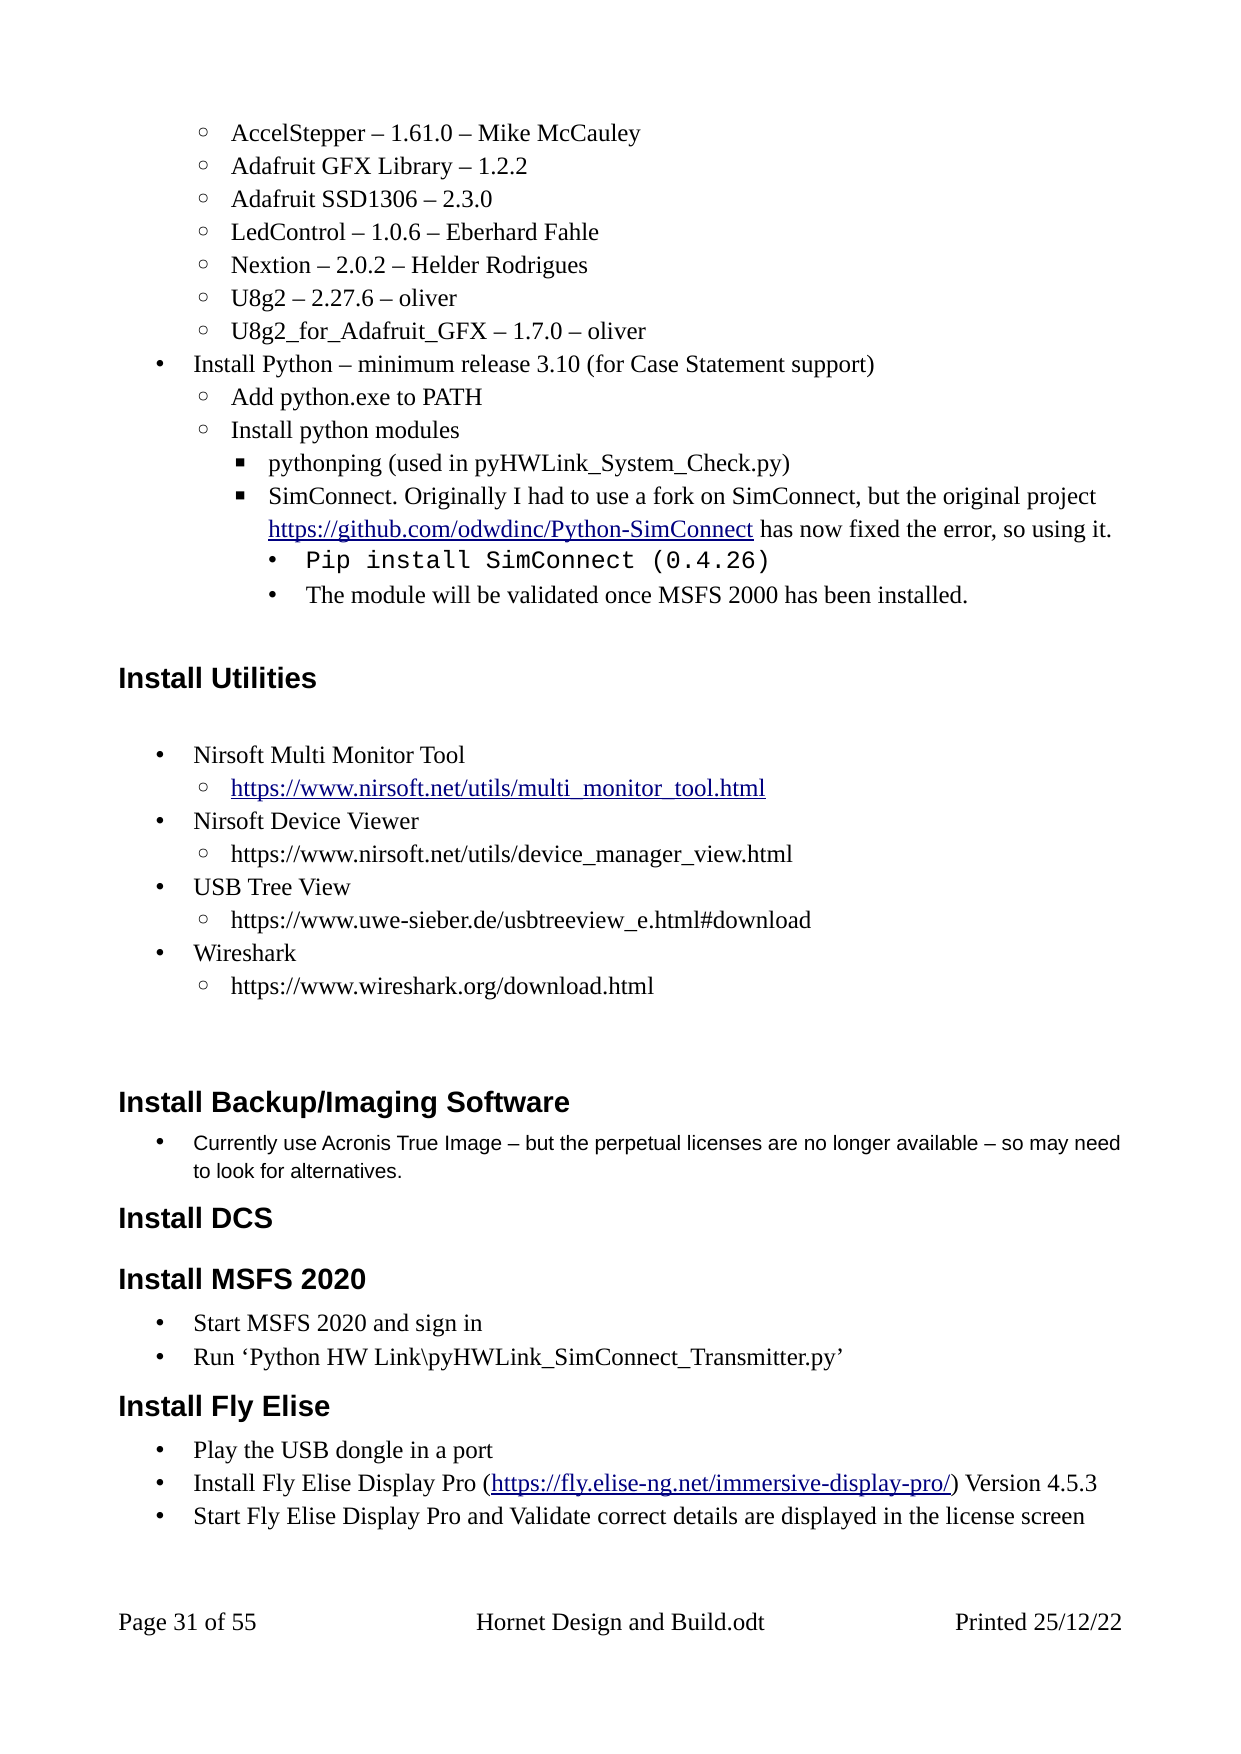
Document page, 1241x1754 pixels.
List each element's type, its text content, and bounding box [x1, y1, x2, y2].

list pythonping (used in pyHWLink_System_Check.py) [231, 448, 1122, 477]
list Add python.exe to PATH [193, 382, 1122, 411]
list Adafruit SSD1306 – 2.3.0 [193, 184, 1122, 213]
subtitle Install Backup/Imaging Software [118, 1084, 1122, 1118]
list Nirsoft Multi Monitor Tool [156, 740, 1122, 768]
list https://www.wireshark.org/download.html [193, 971, 1122, 1000]
subtitle Install MSFS 2020 [118, 1262, 1122, 1296]
subtitle Install Fly Elise [118, 1389, 1122, 1423]
subtitle Install Utilities [118, 661, 1122, 694]
list Nextion – 2.0.2 – Helder Rodrigues [193, 250, 1122, 279]
subtitle Install DCS [118, 1201, 1122, 1235]
list USB Tree View [156, 872, 1122, 901]
list Install python modules [193, 415, 1122, 444]
list Install Python – minimum release 3.10 (for Case Statement support) [156, 349, 1122, 378]
list U8g2 – 2.27.6 – oliver [193, 283, 1122, 312]
list Nirsoft Device Viewer [156, 806, 1122, 834]
list Currently use Acronis True Image – but the perpetual licenses are no longer available – so may need to look for alternatives. [156, 1131, 1122, 1183]
list https://www.nirsoft.net/utils/device_manager_view.html [193, 839, 1122, 868]
list AccelStepper – 1.61.0 – Mike McCauley [193, 118, 1122, 147]
list Wireshark [156, 938, 1122, 967]
list https://www.nirsoft.net/utils/multi_monitor_tool.html [193, 773, 1122, 802]
list Install Fly Elise Display Pro (https://fly.elise-ng.net/immersive-display-pro/) Version 4.5.3 [156, 1468, 1122, 1497]
list The module will be validated once MSFS 2000 has been installed. [268, 580, 1122, 609]
list Pip install SimConnect (0.4.26) [268, 547, 1122, 576]
list Start Fly Elise Display Pro and Validate correct details are displayed in the license screen [156, 1501, 1122, 1530]
list LedControl – 1.0.6 – Eberhard Fahle [193, 217, 1122, 246]
list Play the USB dongle in a port [156, 1435, 1122, 1464]
list Adafruit GFX Library – 1.2.2 [193, 151, 1122, 180]
list U8g2_for_Adafruit_GFX – 1.7.0 – oliver [193, 316, 1122, 345]
list Start MSFS 2020 and sign in [156, 1308, 1122, 1337]
list SimConnect. Originally I had to use a fork on SimConnect, but the original project https://github.com/odwdinc/Python-SimConnect has now fixed the error, so using it. [231, 481, 1122, 543]
list https://www.uwe-sieber.de/usbtreeview_e.html#download [193, 905, 1122, 934]
list Run ‘Python HW Link\pyHWLink_SimConnect_Transmitter.py’ [156, 1342, 1122, 1370]
